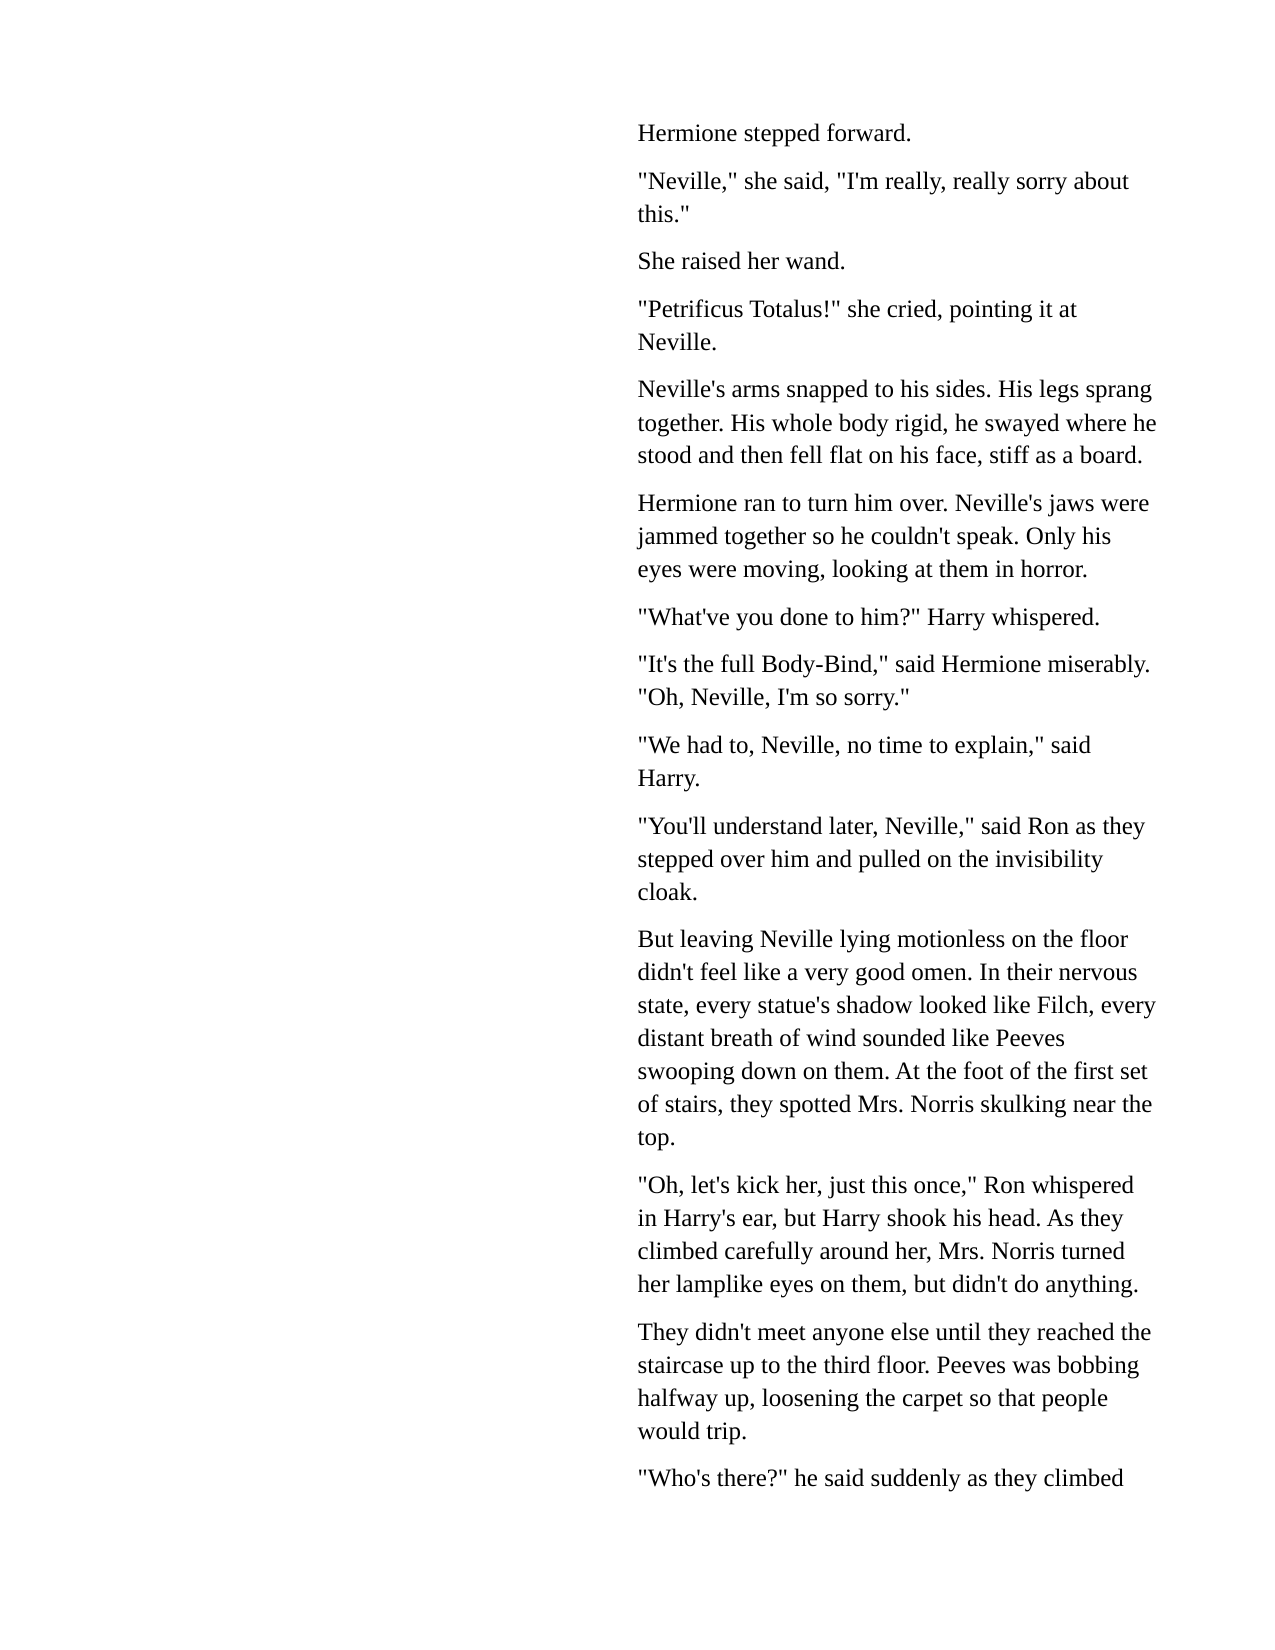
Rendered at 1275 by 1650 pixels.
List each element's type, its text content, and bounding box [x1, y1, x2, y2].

table_cell "We had to, Neville, no time to explain," said Harry. [638, 730, 1157, 811]
table_cell [118, 811, 637, 924]
table_cell [118, 924, 637, 1170]
table_cell They didn't meet anyone else until they reached the staircase up to the third floor. Peeves was bobbing halfway up, loosening the carpet so that people would trip. [638, 1317, 1157, 1463]
table_cell "It's the full Body-Bind," said Hermione miserably. "Oh, Neville, I'm so sorry." [638, 650, 1157, 730]
table_cell [118, 166, 637, 246]
table_cell [118, 246, 637, 294]
table_cell Hermione ran to turn him over. Neville's jaws were jammed together so he couldn't speak. Only his eyes were moving, looking at them in horror. [638, 488, 1157, 602]
table_cell [118, 118, 637, 166]
table_cell "You'll understand later, Neville," said Ron as they stepped over him and pulled on the invisibility cloak. [638, 811, 1157, 924]
table_cell [118, 1464, 637, 1511]
table_cell [118, 375, 637, 488]
table_cell Hermione stepped forward. [638, 118, 1157, 166]
table_cell [118, 730, 637, 811]
table_cell [118, 1170, 637, 1317]
table_cell "Oh, let's kick her, just this once," Ron whispered in Harry's ear, but Harry shook his head. As they climbed carefully around her, Mrs. Norris turned her lamplike eyes on them, but didn't do anything. [638, 1170, 1157, 1317]
table_cell "Petrificus Totalus!" she cried, pointing it at Neville. [638, 294, 1157, 374]
table_cell [118, 294, 637, 374]
table_cell But leaving Neville lying motionless on the floor didn't feel like a very good omen. In their nervous state, every statue's shadow looked like Filch, every distant breath of wind sounded like Peeves swooping down on them. At the foot of the first set of stairs, they spotted Mrs. Norris skulking near the top. [638, 924, 1157, 1170]
table_cell "Neville," she said, "I'm really, really sorry about this." [638, 166, 1157, 246]
table_cell [118, 1317, 637, 1463]
table_cell "What've you done to him?" Harry whispered. [638, 602, 1157, 649]
table_cell Neville's arms snapped to his sides. His legs sprang together. His whole body rigid, he swayed where he stood and then fell flat on his face, stiff as a board. [638, 375, 1157, 488]
table_cell She raised her wand. [638, 246, 1157, 294]
table_cell [118, 602, 637, 649]
table_cell [118, 488, 637, 602]
table_cell [118, 650, 637, 730]
table_cell "Who's there?" he said suddenly as they climbed [638, 1464, 1157, 1511]
